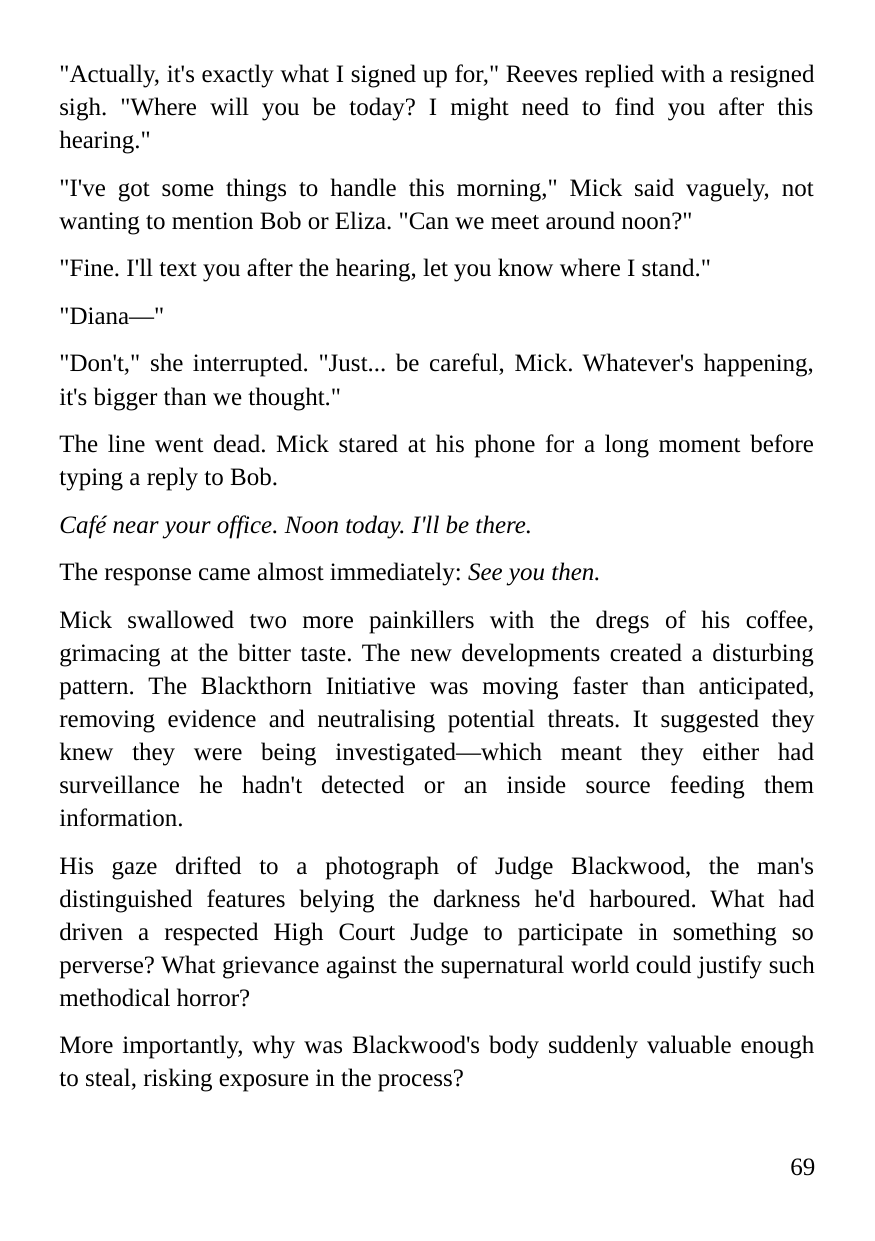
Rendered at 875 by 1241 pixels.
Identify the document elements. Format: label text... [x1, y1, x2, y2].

text His gaze drifted to a photograph of Judge Blackwood, the man's distinguished features belying the darkness he'd harboured. What had driven a respected High Court Judge to participate in something so perverse? What grievance against the supernatural world could justify such methodical horror? [59, 851, 815, 1012]
text "Fine. I'll text you after the hearing, let you know where I stand." [59, 253, 815, 282]
text Mick swallowed two more painkillers with the dregs of his coffee, grimacing at the bitter taste. The new developments created a disturbing pattern. The Blackthorn Initiative was moving faster than anticipated, removing evidence and neutralising potential threats. It suggested they knew they were being investigated—which meant they either had surveillance he hadn't detected or an inside source feeding them information. [59, 605, 815, 832]
text Café near your office. Noon today. I'll be there. [59, 510, 815, 538]
text "Don't," she interrupted. "Just... be careful, Mick. Whatever's happening, it's bigger than we thought." [59, 348, 815, 410]
text "Diana—" [59, 301, 815, 330]
text "I've got some things to handle this morning," Mick said vaguely, not wanting to mention Bob or Eliza. "Can we meet around noon?" [59, 173, 815, 234]
text The line went dead. Mick stared at his phone for a long moment before typing a reply to Bob. [59, 429, 815, 491]
text More importantly, why was Blackwood's body suddenly valuable enough to steal, risking exposure in the process? [59, 1030, 815, 1092]
text The response came almost immediately: See you then. [59, 557, 815, 586]
text "Actually, it's exactly what I signed up for," Reeves replied with a resigned sigh. "Where will you be today? I might need to find you after this hearing." [59, 59, 815, 154]
